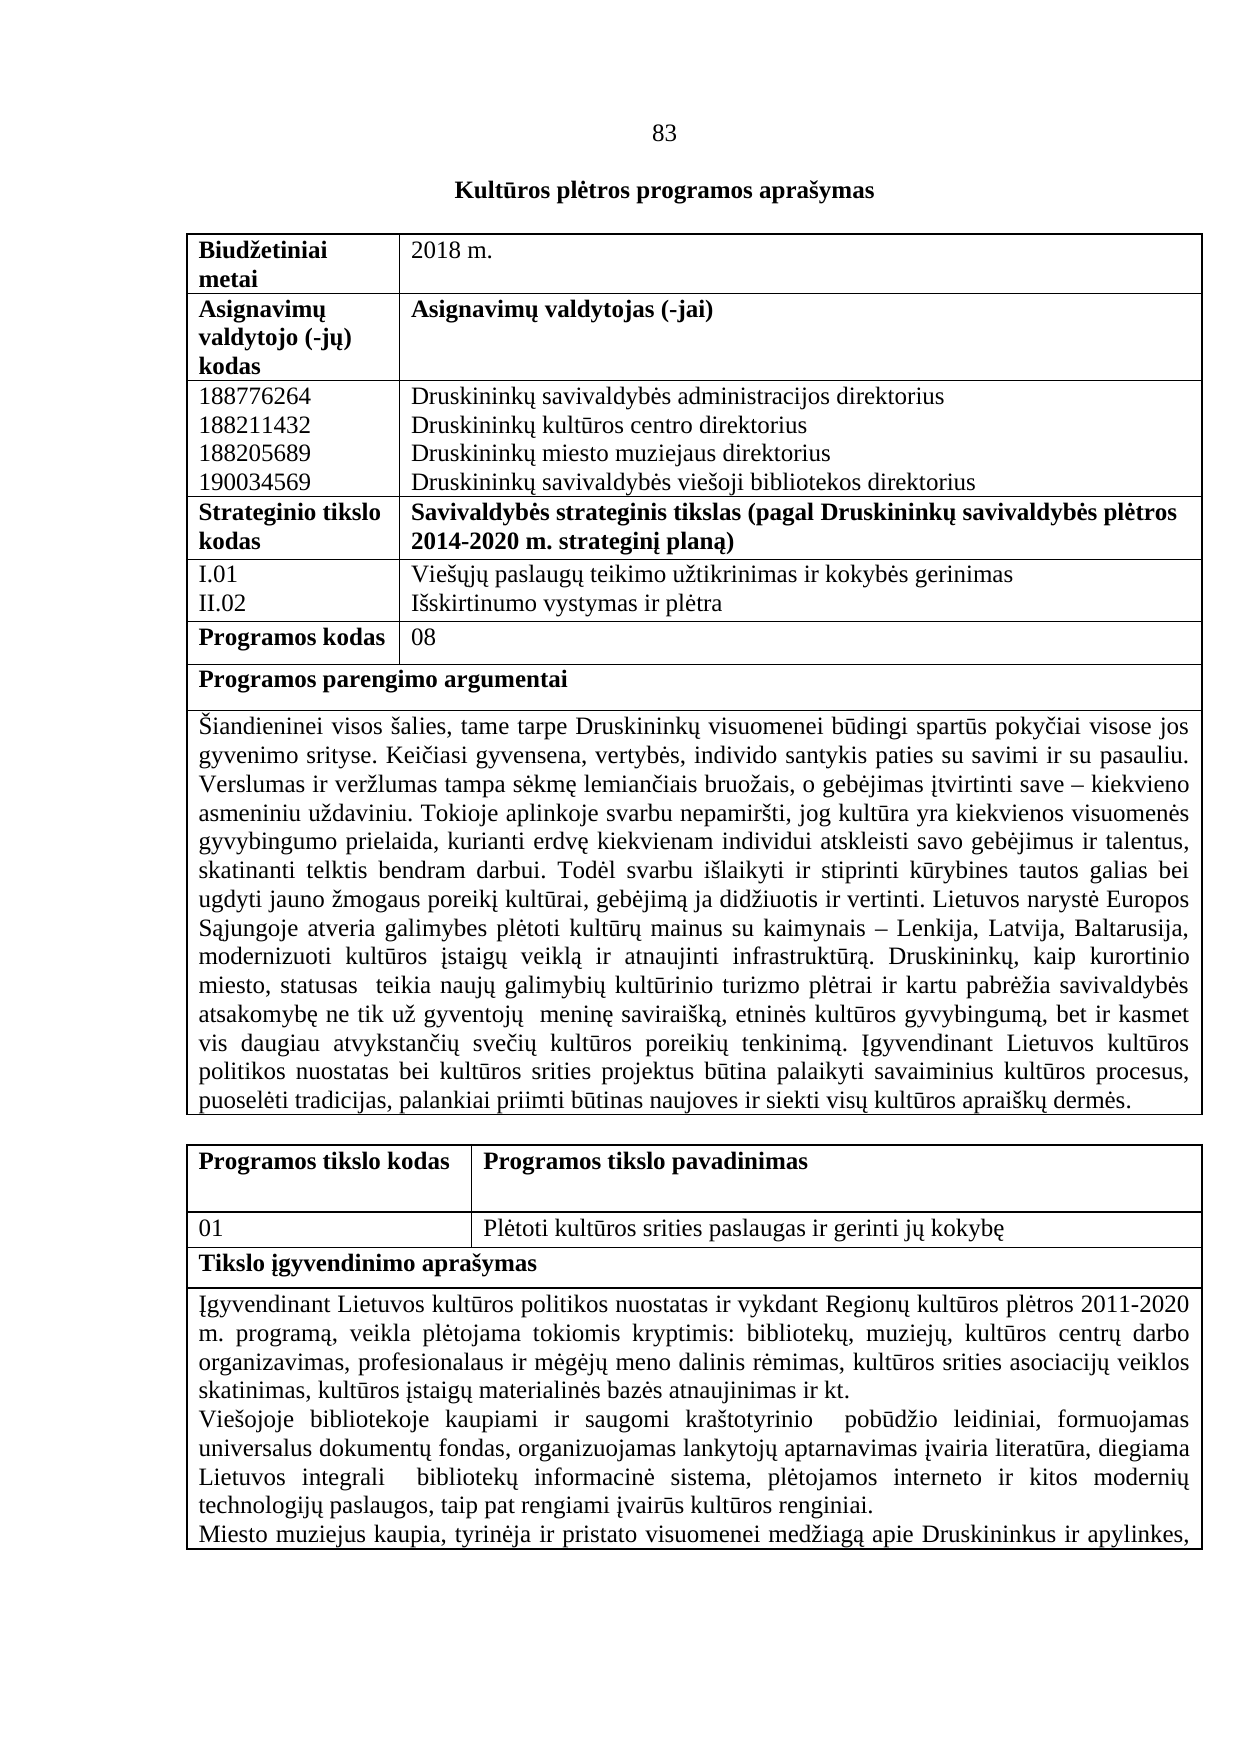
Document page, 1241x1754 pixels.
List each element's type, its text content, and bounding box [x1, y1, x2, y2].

table_cell Įgyvendinant Lietuvos kultūros politikos nuostatas ir vykdant Regionų kultūros plėtros 2011-2020 m. programą, veikla plėtojama tokiomis kryptimis: bibliotekų, muziejų, kultūros centrų darbo organizavimas, profesionalaus ir mėgėjų meno dalinis rėmimas, kultūros srities asociacijų veiklos skatinimas, kultūros įstaigų materialinės bazės atnaujinimas ir kt. Viešojoje bibliotekoje kaupiami ir saugomi kraštotyrinio pobūdžio leidiniai, formuojamas universalus dokumentų fondas, organizuojamas lankytojų aptarnavimas įvairia literatūra, diegiama Lietuvos integrali bibliotekų informacinė sistema, plėtojamos interneto ir kitos modernių technologijų paslaugos, taip pat rengiami įvairūs kultūros renginiai. Miesto muziejus kaupia, tyrinėja ir pristato visuomenei medžiagą apie Druskininkus ir apylinkes, [188, 1289, 1201, 1548]
table_cell 188776264 188211432 188205689 190034569 [188, 381, 399, 496]
table_header Biudžetiniai metai [188, 235, 399, 293]
table_cell Plėtoti kultūros srities paslaugas ir gerinti jų kokybę [472, 1213, 1201, 1247]
table_cell 08 [400, 622, 1201, 663]
table_cell Tikslo įgyvendinimo aprašymas [188, 1248, 1201, 1287]
table_cell Strateginio tikslo kodas [188, 497, 399, 558]
text Kultūros plėtros programos aprašymas [177, 176, 1152, 204]
table_header Programos tikslo pavadinimas [472, 1146, 1201, 1211]
table_header 2018 m. [400, 235, 1201, 293]
table_cell Savivaldybės strateginis tikslas (pagal Druskininkų savivaldybės plėtros 2014-2020 m. strateginį planą) [400, 497, 1201, 558]
table_cell Viešųjų paslaugų teikimo užtikrinimas ir kokybės gerinimas Išskirtinumo vystymas ir plėtra [400, 560, 1201, 621]
table_cell Šiandieninei visos šalies, tame tarpe Druskininkų visuomenei būdingi spartūs pokyčiai visose jos gyvenimo srityse. Keičiasi gyvensena, vertybės, individo santykis paties su savimi ir su pasauliu. Verslumas ir veržlumas tampa sėkmę lemiančiais bruožais, o gebėjimas įtvirtinti save – kiekvieno asmeniniu uždaviniu. Tokioje aplinkoje svarbu nepamiršti, jog kultūra yra kiekvienos visuomenės gyvybingumo prielaida, kurianti erdvę kiekvienam individui atskleisti savo gebėjimus ir talentus, skatinanti telktis bendram darbui. Todėl svarbu išlaikyti ir stiprinti kūrybines tautos galias bei ugdyti jauno žmogaus poreikį kultūrai, gebėjimą ja didžiuotis ir vertinti. Lietuvos narystė Europos Sąjungoje atveria galimybes plėtoti kultūrų mainus su kaimynais – Lenkija, Latvija, Baltarusija, modernizuoti kultūros įstaigų veiklą ir atnaujinti infrastruktūrą. Druskininkų, kaip kurortinio miesto, statusas teikia naujų galimybių kultūrinio turizmo plėtrai ir kartu pabrėžia savivaldybės atsakomybę ne tik už gyventojų meninę saviraišką, etninės kultūros gyvybingumą, bet ir kasmet vis daugiau atvykstančių svečių kultūros poreikių tenkinimą. Įgyvendinant Lietuvos kultūros politikos nuostatas bei kultūros srities projektus būtina palaikyti savaiminius kultūros procesus, puoselėti tradicijas, palankiai priimti būtinas naujoves ir siekti visų kultūros apraiškų dermės. [188, 711, 1201, 1114]
table_cell I.01 II.02 [188, 560, 399, 621]
table_cell Asignavimų valdytojas (-jai) [400, 294, 1201, 380]
table_cell Programos parengimo argumentai [188, 665, 1201, 710]
table_header Programos tikslo kodas [188, 1146, 471, 1211]
table_cell 01 [188, 1213, 471, 1247]
table_cell Asignavimų valdytojo (-jų) kodas [188, 294, 399, 380]
table_cell Programos kodas [188, 622, 399, 663]
table_cell Druskininkų savivaldybės administracijos direktorius Druskininkų kultūros centro direktorius Druskininkų miesto muziejaus direktorius Druskininkų savivaldybės viešoji bibliotekos direktorius [400, 381, 1201, 496]
